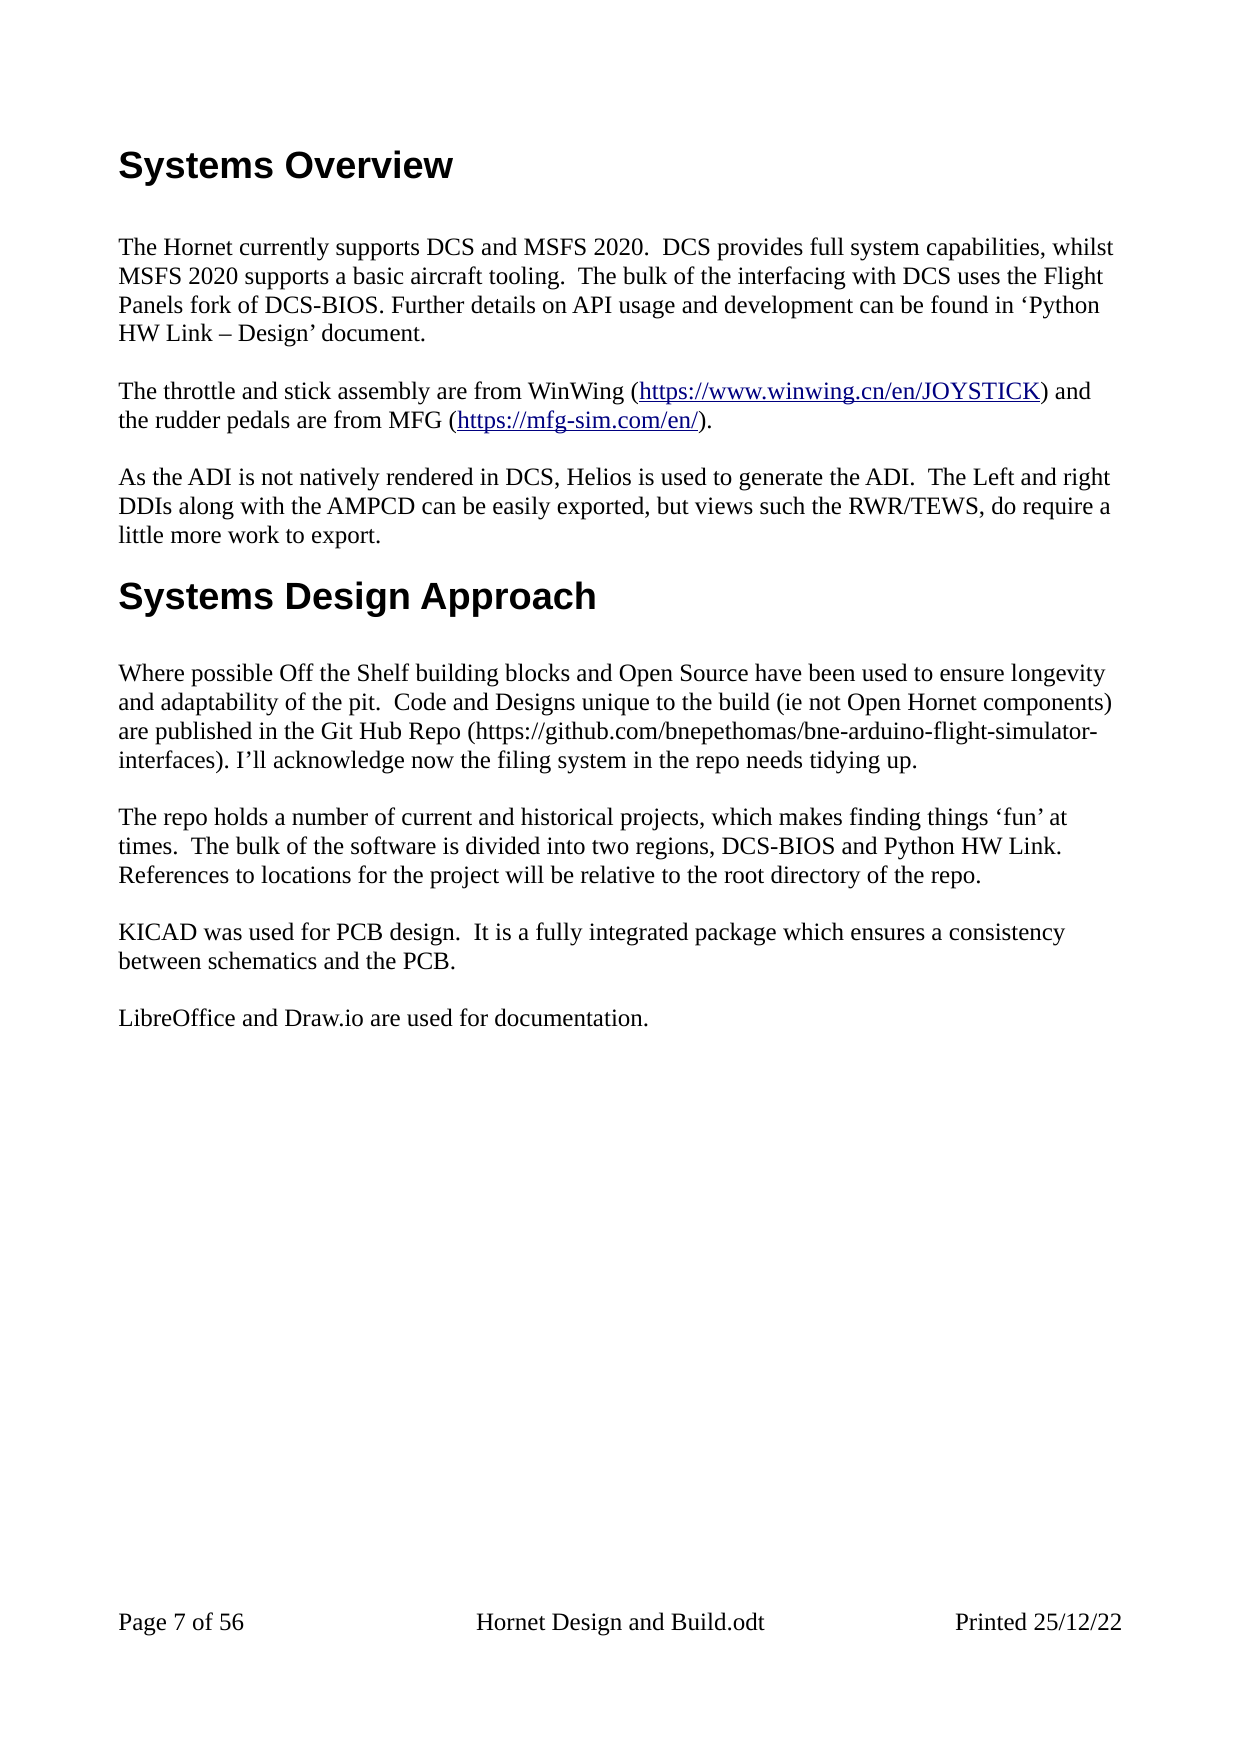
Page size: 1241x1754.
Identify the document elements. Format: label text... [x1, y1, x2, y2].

text As the ADI is not natively rendered in DCS, Helios is used to generate the ADI. The Left and right DDIs along with the AMPCD can be easily exported, but views such the RWR/TEWS, do require a little more work to export. [118, 462, 1122, 548]
text KICAD was used for PCB design. It is a fully integrated package which ensures a consistency between schematics and the PCB. [118, 917, 1122, 975]
text The throttle and stick assembly are from WinWing (https://www.winwing.cn/en/JOYSTICK) and the rudder pedals are from MFG (https://mfg-sim.com/en/). [118, 376, 1122, 433]
text The repo holds a number of current and historical projects, which makes finding things ‘fun’ at times. The bulk of the software is divided into two regions, DCS-BIOS and Python HW Link. References to locations for the project will be relative to the root directory of the repo. [118, 802, 1122, 888]
text Where possible Off the Shelf building blocks and Open Source have been used to ensure longevity and adaptability of the pit. Code and Designs unique to the build (ie not Open Hornet components) are published in the Git Hub Repo (https://github.com/bnepethomas/bne-arduino-flight-simulator-interfaces). I’ll acknowledge now the filing system in the repo needs tidying up. [118, 658, 1122, 773]
subtitle Systems Design Approach [118, 573, 1122, 617]
text The Hornet currently supports DCS and MSFS 2020. DCS provides full system capabilities, whilst MSFS 2020 supports a basic aircraft tooling. The bulk of the interfacing with DCS uses the Flight Panels fork of DCS-BIOS. Further details on API usage and development can be found in ‘Python HW Link – Design’ document. [118, 232, 1122, 347]
subtitle Systems Overview [118, 143, 1122, 187]
text LibreOffice and Draw.io are used for documentation. [118, 1003, 1122, 1032]
